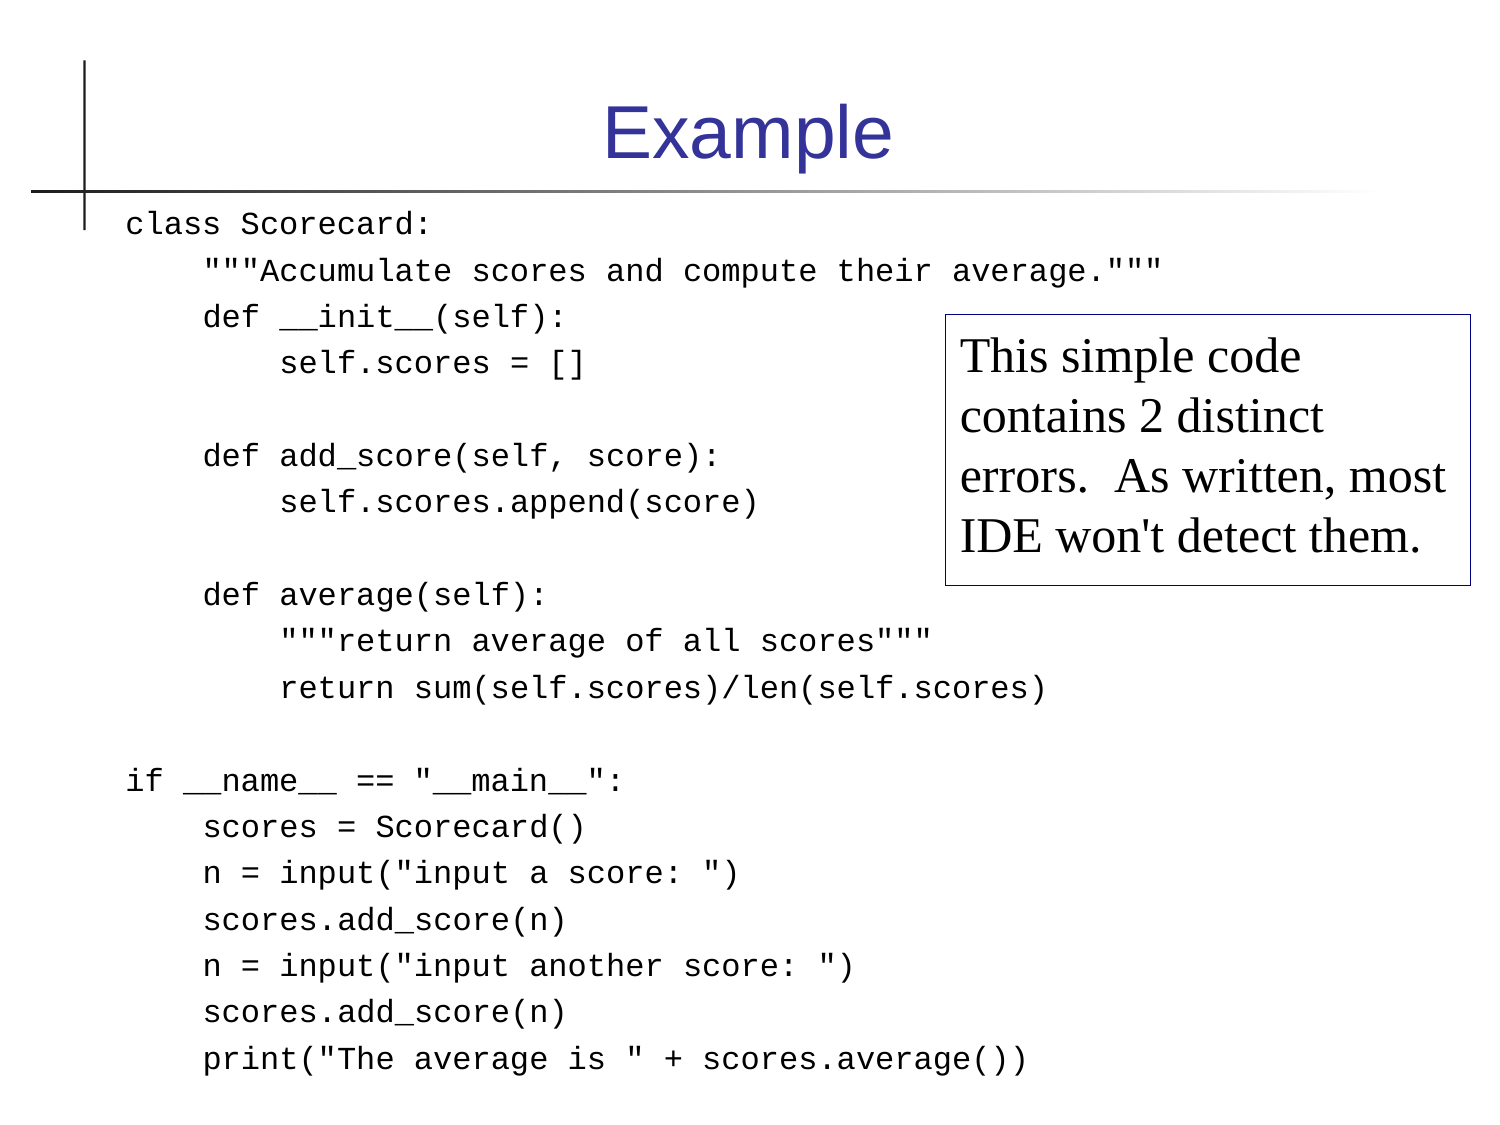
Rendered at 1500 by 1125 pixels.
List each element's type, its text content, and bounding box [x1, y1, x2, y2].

list class Scorecard: """Accumulate scores and compute their average.""" def __init__(self): self.scores = [] def add_score(self, score): self.scores.append(score) def average(self): """return average of all scores""" return sum(self.scores)/len(self.scores) if __name__ == "__main__": scores = Scorecard() n = input("input a score: ") scores.add_score(n) n = input("input another score: ") scores.add_score(n) print("The average is " + scores.average()) [110, 195, 1408, 1096]
title Example [100, 42, 1397, 182]
text_box This simple code contains 2 distinct errors. As written, most IDE won't detect them. [945, 314, 1471, 586]
